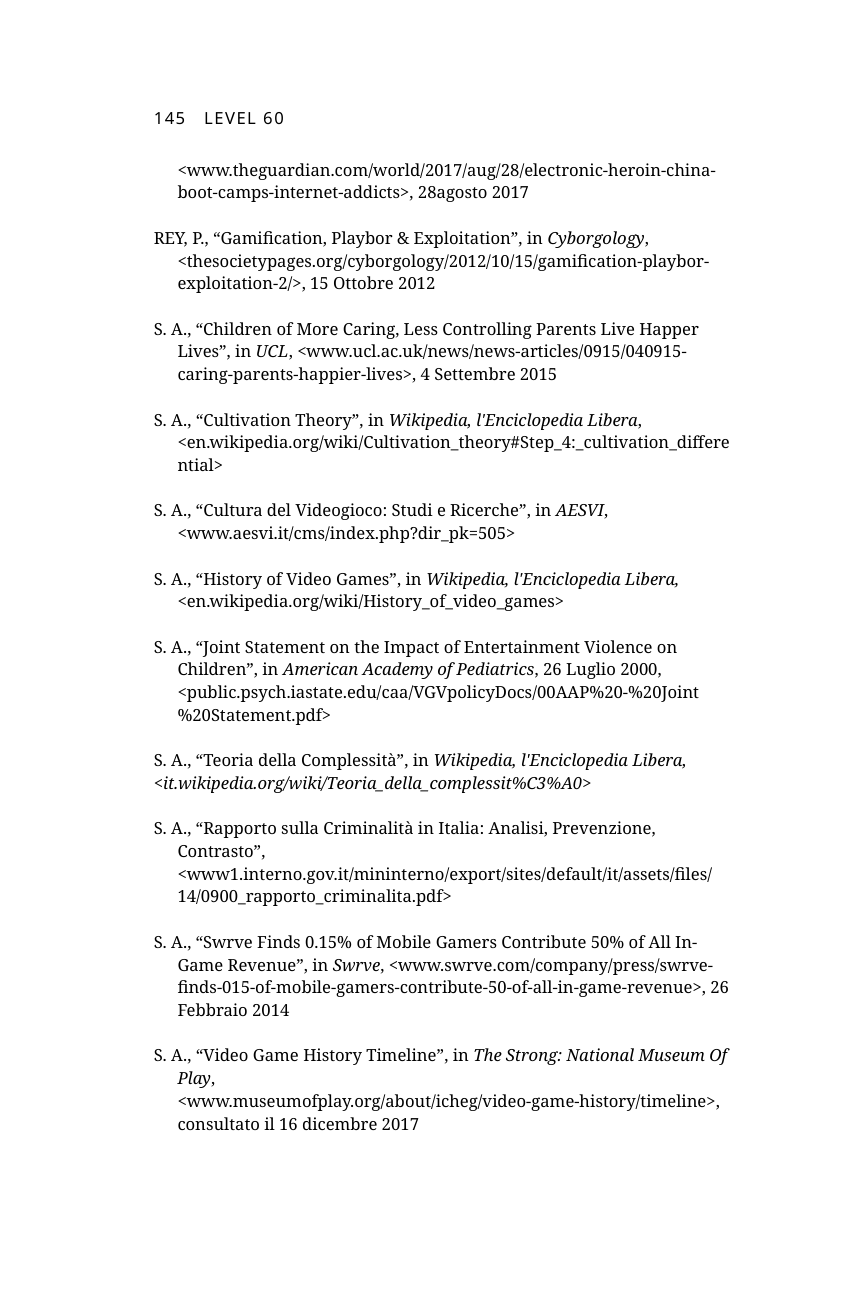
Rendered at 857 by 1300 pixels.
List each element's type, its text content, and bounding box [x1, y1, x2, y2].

text S. A., “Swrve Finds 0.15% of Mobile Gamers Contribute 50% of All In-Game Revenue”, in Swrve, <www.swrve.com/company/press/swrve-finds-015-of-mobile-gamers-contribute-50-of-all-in-game-revenue>, 26 Febbraio 2014 [153, 931, 732, 1021]
text S. A., “Joint Statement on the Impact of Entertainment Violence on Children”, in American Academy of Pediatrics, 26 Luglio 2000, <public.psych.iastate.edu/caa/VGVpolicyDocs/00AAP%20-%20Joint%20Statement.pdf> [153, 635, 732, 726]
text S. A., “Cultura del Videogioco: Studi e Ricerche”, in AESVI, <www.aesvi.it/cms/index.php?dir_pk=505> [153, 499, 732, 544]
text S. A., “Teoria della Complessità”, in Wikipedia, l'Enciclopedia Libera, <it.wikipedia.org/wiki/Teoria_della_complessit%C3%A0> [153, 749, 732, 794]
text S. A., “Video Game History Timeline”, in The Strong: National Museum Of Play, <www.museumofplay.org/about/icheg/video-game-history/timeline>, consultato il 16 dicembre 2017 [153, 1044, 732, 1135]
text S. A., “Rapporto sulla Criminalità in Italia: Analisi, Prevenzione, Contrasto”, <www1.interno.gov.it/mininterno/export/sites/default/it/assets/files/14/0900_rapporto_criminalita.pdf> [153, 817, 732, 908]
text S. A., “History of Video Games”, in Wikipedia, l'Enciclopedia Libera, <en.wikipedia.org/wiki/History_of_video_games> [153, 567, 732, 613]
text S. A., “Cultivation Theory”, in Wikipedia, l'Enciclopedia Libera, <en.wikipedia.org/wiki/Cultivation_theory#Step_4:_cultivation_differential> [153, 408, 732, 476]
text S. A., “Children of More Caring, Less Controlling Parents Live Happer Lives”, in UCL, <www.ucl.ac.uk/news/news-articles/0915/040915-caring-parents-happier-lives>, 4 Settembre 2015 [153, 317, 732, 386]
text REY, P., “Gamification, Playbor & Exploitation”, in Cyborgology, <thesocietypages.org/cyborgology/2012/10/15/gamification-playbor-exploitation-2/>, 15 Ottobre 2012 [153, 227, 732, 295]
text <www.theguardian.com/world/2017/aug/28/electronic-heroin-china-boot-camps-internet-addicts>, 28agosto 2017 [153, 158, 732, 204]
